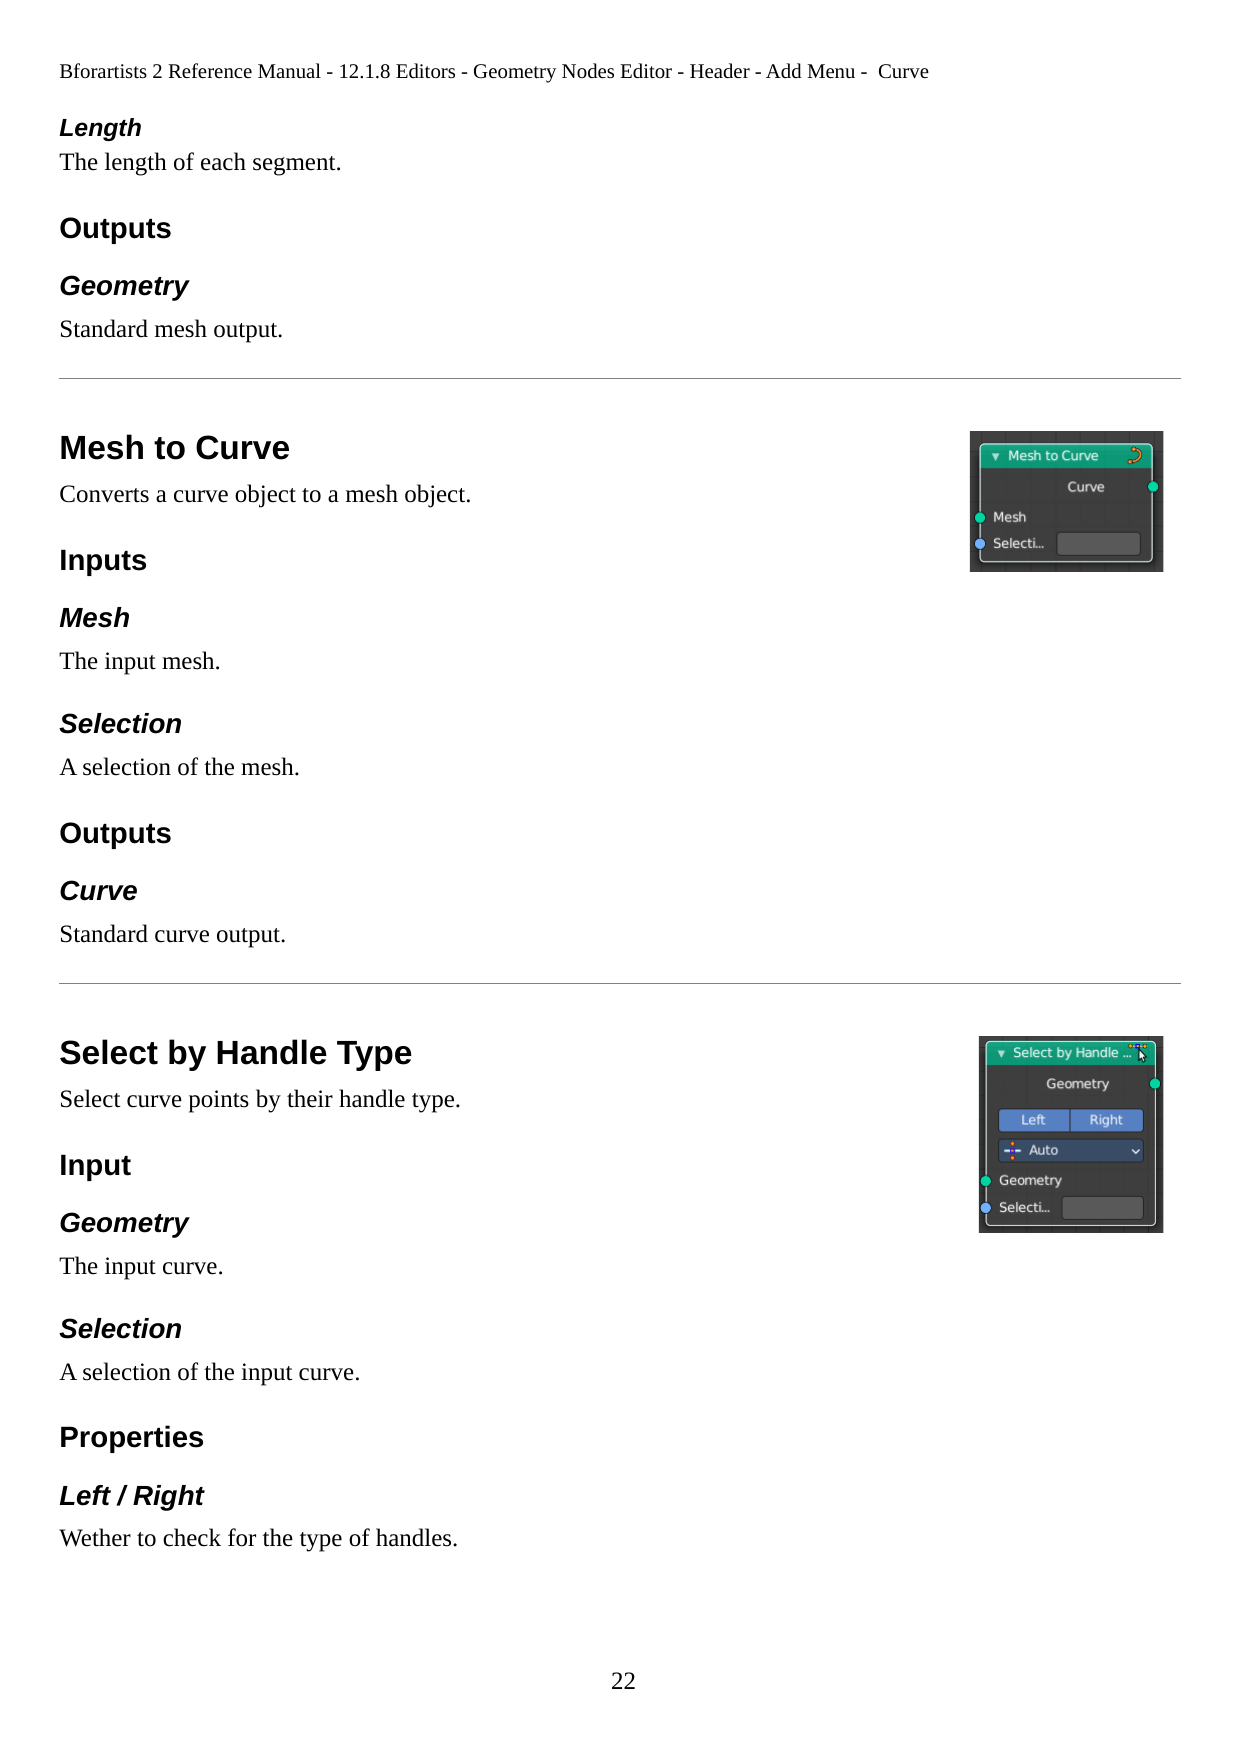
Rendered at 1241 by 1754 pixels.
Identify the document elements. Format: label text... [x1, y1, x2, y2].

subtitle Curve [59, 874, 1181, 906]
subtitle [1164, 1148, 1181, 1181]
subtitle Geometry [59, 1206, 1181, 1238]
text Standard mesh output. [59, 314, 1181, 343]
text Converts a curve object to a mesh object. [59, 479, 969, 508]
subtitle Outputs [59, 816, 1181, 849]
subtitle Selection [59, 1312, 1181, 1344]
subtitle Inputs [59, 543, 1181, 577]
text Standard curve output. [59, 919, 1181, 948]
text Select curve points by their handle type. [59, 1084, 978, 1113]
text The input mesh. [59, 646, 1181, 675]
text A selection of the input curve. [59, 1357, 1181, 1386]
subtitle Selection [59, 708, 1181, 739]
text The input curve. [59, 1251, 1181, 1279]
picture [969, 431, 1164, 572]
subtitle Input [59, 1148, 978, 1181]
text A selection of the mesh. [59, 752, 1181, 781]
subtitle Outputs [59, 211, 1181, 245]
subtitle Select by Handle Type [59, 1033, 1181, 1072]
subtitle Geometry [59, 270, 1181, 302]
text Wether to check for the type of handles. [59, 1523, 1181, 1552]
picture [978, 1036, 1164, 1233]
text The length of each segment. [59, 147, 1181, 176]
subtitle Left / Right [59, 1479, 1181, 1511]
subtitle Mesh to Curve [59, 428, 1181, 467]
subtitle Mesh [59, 602, 1181, 634]
subtitle Properties [59, 1420, 1181, 1454]
subtitle Length [59, 113, 1181, 141]
